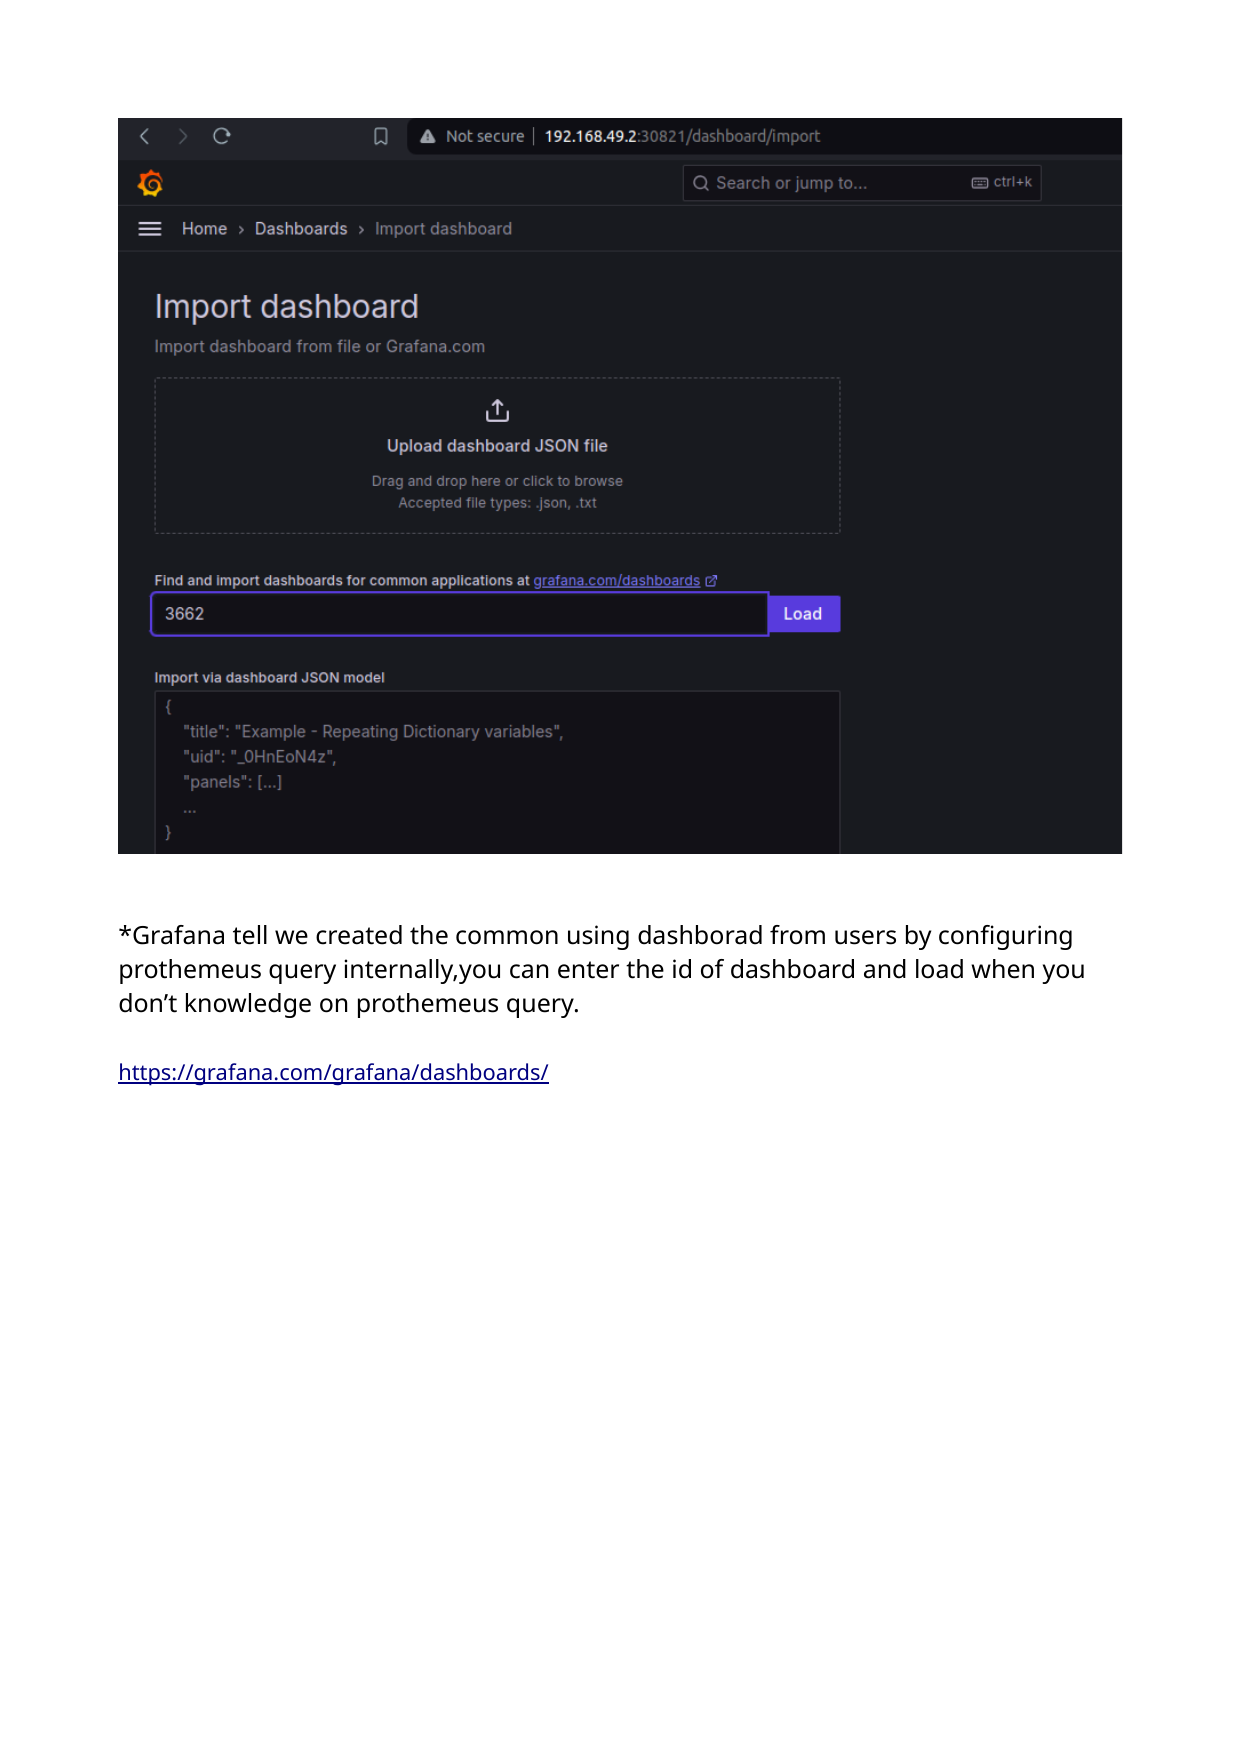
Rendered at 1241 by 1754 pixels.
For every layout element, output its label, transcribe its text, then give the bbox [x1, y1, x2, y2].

picture [118, 118, 1123, 854]
text *Grafana tell we created the common using dashborad from users by configuring prothemeus query internally,you can enter the id of dashboard and load when you don’t knowledge on prothemeus query. [118, 917, 1122, 1020]
text https://grafana.com/grafana/dashboards/ [118, 1054, 1122, 1088]
